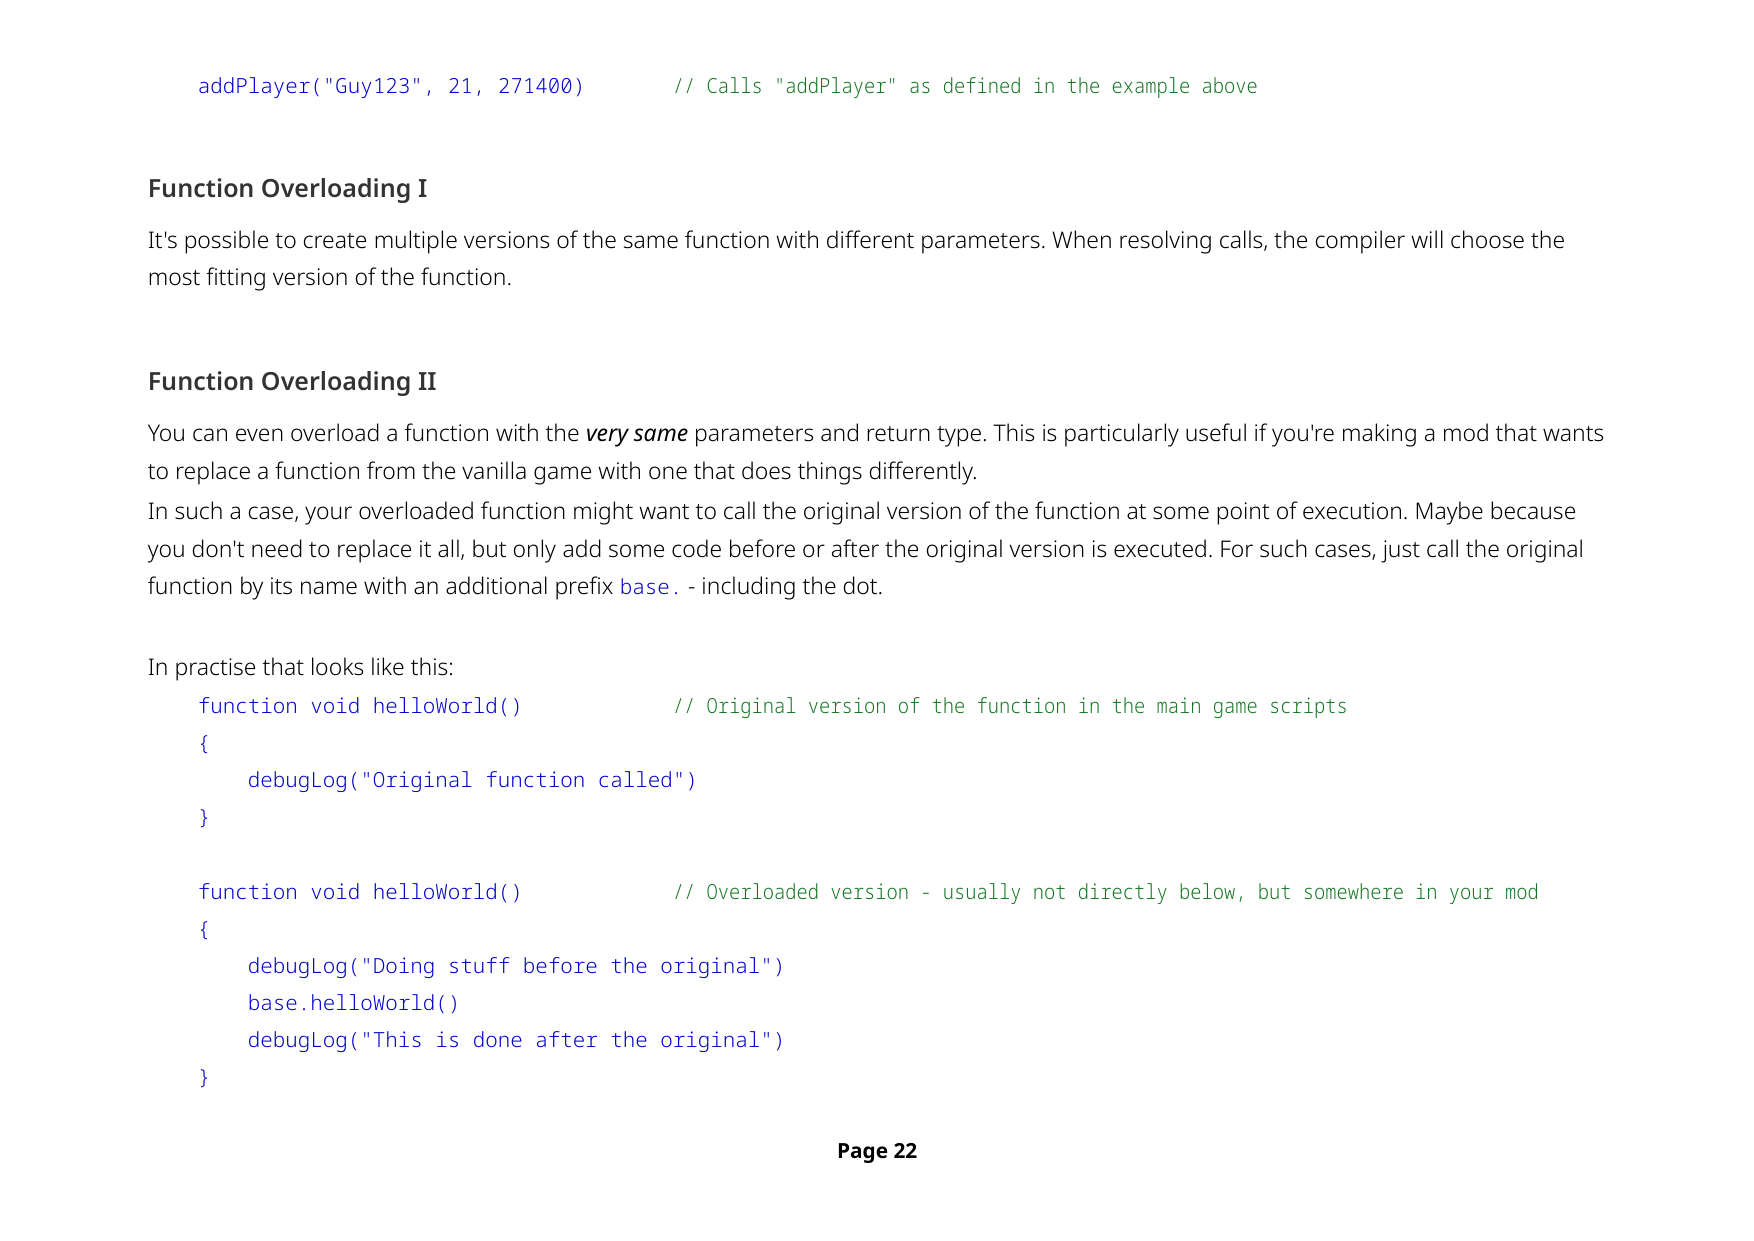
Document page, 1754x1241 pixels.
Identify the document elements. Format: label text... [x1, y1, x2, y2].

text function void helloWorld() // Original version of the function in the main game scripts [148, 692, 1606, 720]
text addPlayer("Guy123", 21, 271400) // Calls "addPlayer" as defined in the example above [148, 71, 1606, 99]
subtitle Function Overloading II [148, 364, 1606, 398]
text debugLog("Doing stuff before the original") [148, 951, 1606, 979]
text } [148, 802, 1606, 831]
text { [148, 728, 1606, 757]
text In such a case, your overloaded function might want to call the original version of the function at some point of execution. Maybe because you don't need to replace it all, but only add some code before or after the original version is executed. For such cases, just call the original function by its name with an additional prefix base. - including the dot. [148, 495, 1606, 602]
text base.helloWorld() [148, 988, 1606, 1016]
text debugLog("This is done after the original") [148, 1025, 1606, 1053]
subtitle Function Overloading I [148, 170, 1606, 204]
text It's possible to create multiple versions of the same function with different parameters. When resolving calls, the compiler will choose the most fitting version of the function. [148, 224, 1606, 292]
text } [148, 1062, 1606, 1090]
text debugLog("Original function called") [148, 766, 1606, 794]
text You can even overload a function with the very same parameters and return type. This is particularly useful if you're making a mod that wants to replace a function from the vanilla game with one that does things differently. [148, 417, 1606, 486]
text function void helloWorld() // Overloaded version - usually not directly below, but somewhere in your mod [148, 877, 1606, 906]
text { [148, 914, 1606, 942]
text In practise that looks like this: [148, 651, 1606, 682]
